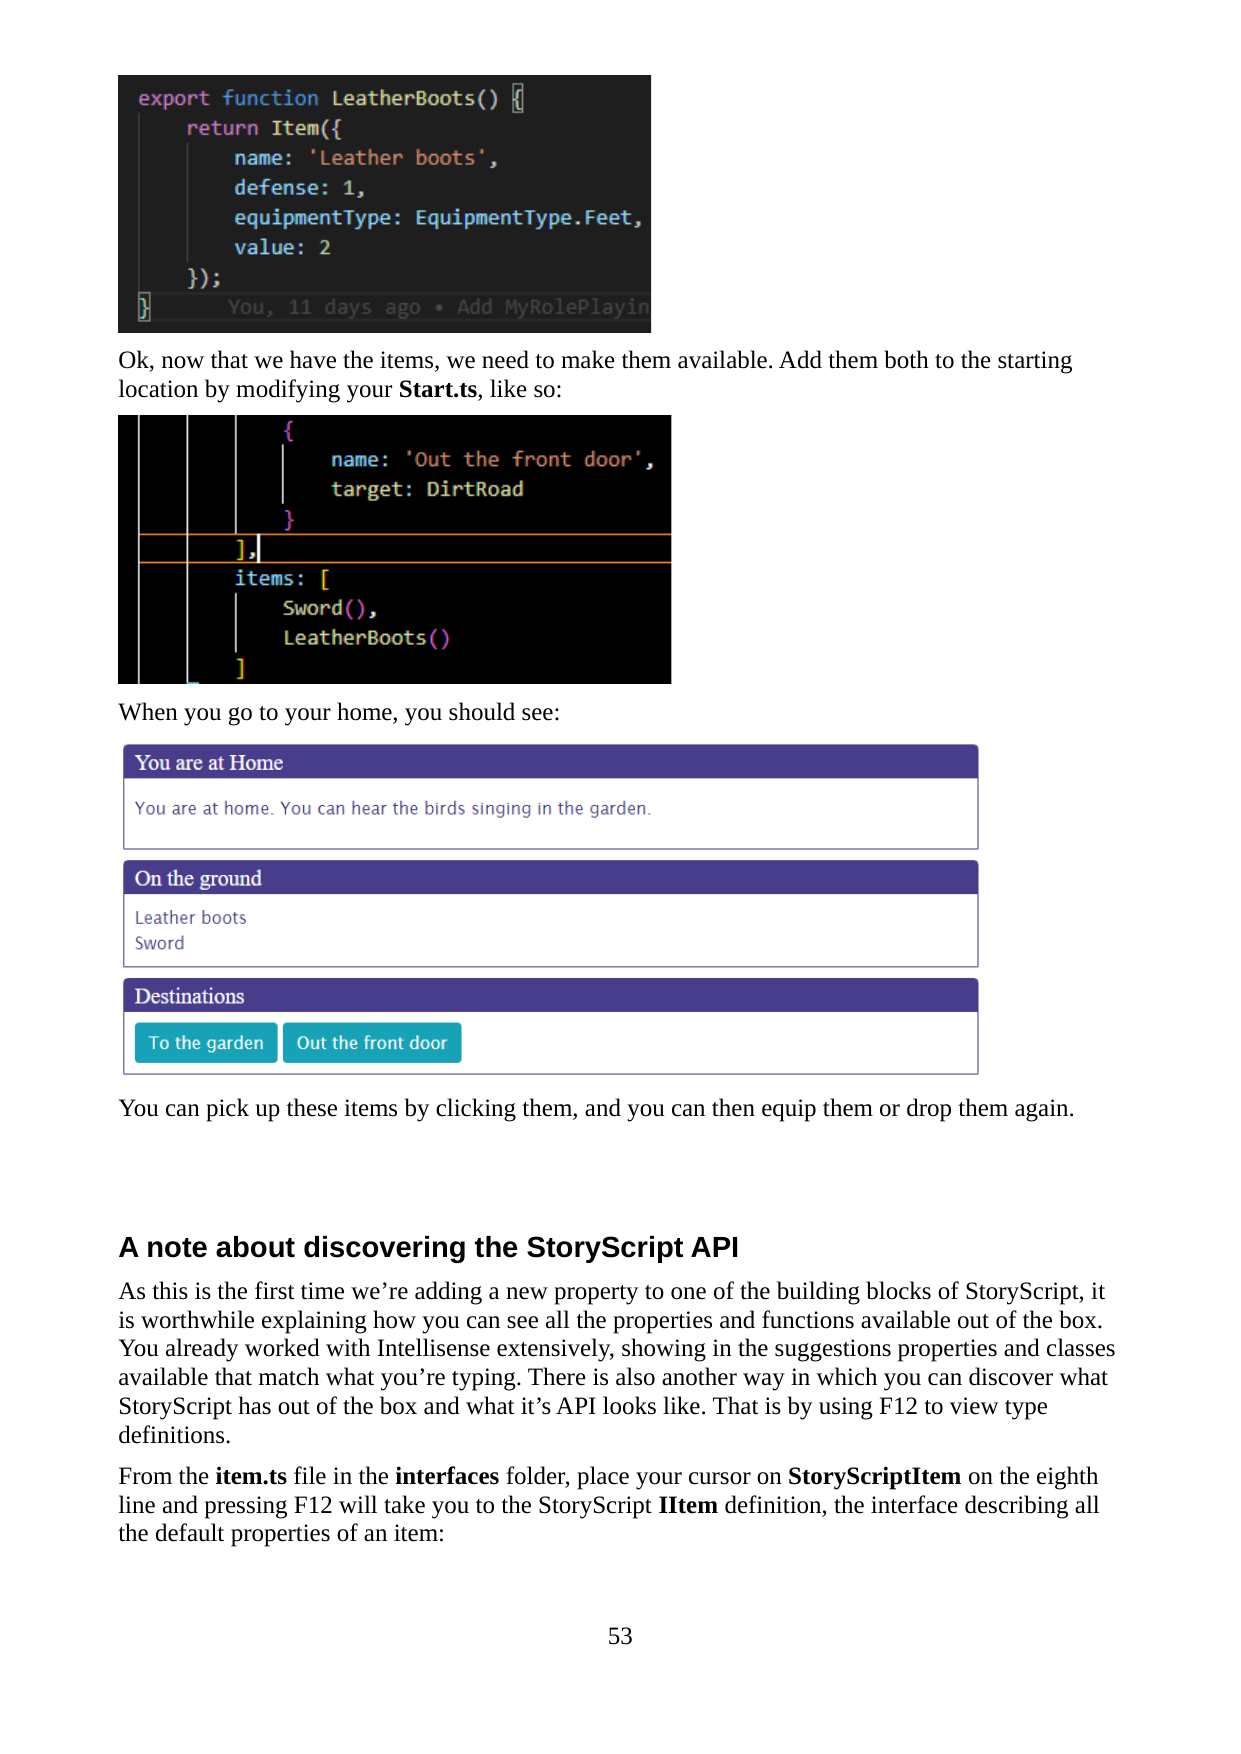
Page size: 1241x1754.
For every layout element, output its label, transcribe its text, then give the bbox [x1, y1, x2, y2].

text You can pick up these items by clicking them, and you can then equip them or drop them again. [118, 1093, 1122, 1121]
text As this is the first time we’re adding a new property to one of the building blocks of StoryScript, it is worthwhile explaining how you can see all the properties and functions available out of the box. You already worked with Intellisense extensively, showing in the suggestions properties and classes available that match what you’re typing. There is also another way in which you can discover what StoryScript has out of the box and what it’s API looks like. That is by using F12 to view type definitions. [118, 1276, 1122, 1448]
text When you go to your home, you should see: [118, 697, 1122, 725]
text Ok, now that we have the items, we need to make them available. Add them both to the starting location by modifying your Start.ts, like so: [118, 345, 1122, 403]
text From the item.ts file in the interfaces folder, place your cursor on StoryScriptItem on the eighth line and pressing F12 will take you to the StoryScript IItem definition, the interface describing all the default properties of an item: [118, 1461, 1122, 1547]
subtitle A note about discovering the StoryScript API [118, 1230, 1122, 1263]
